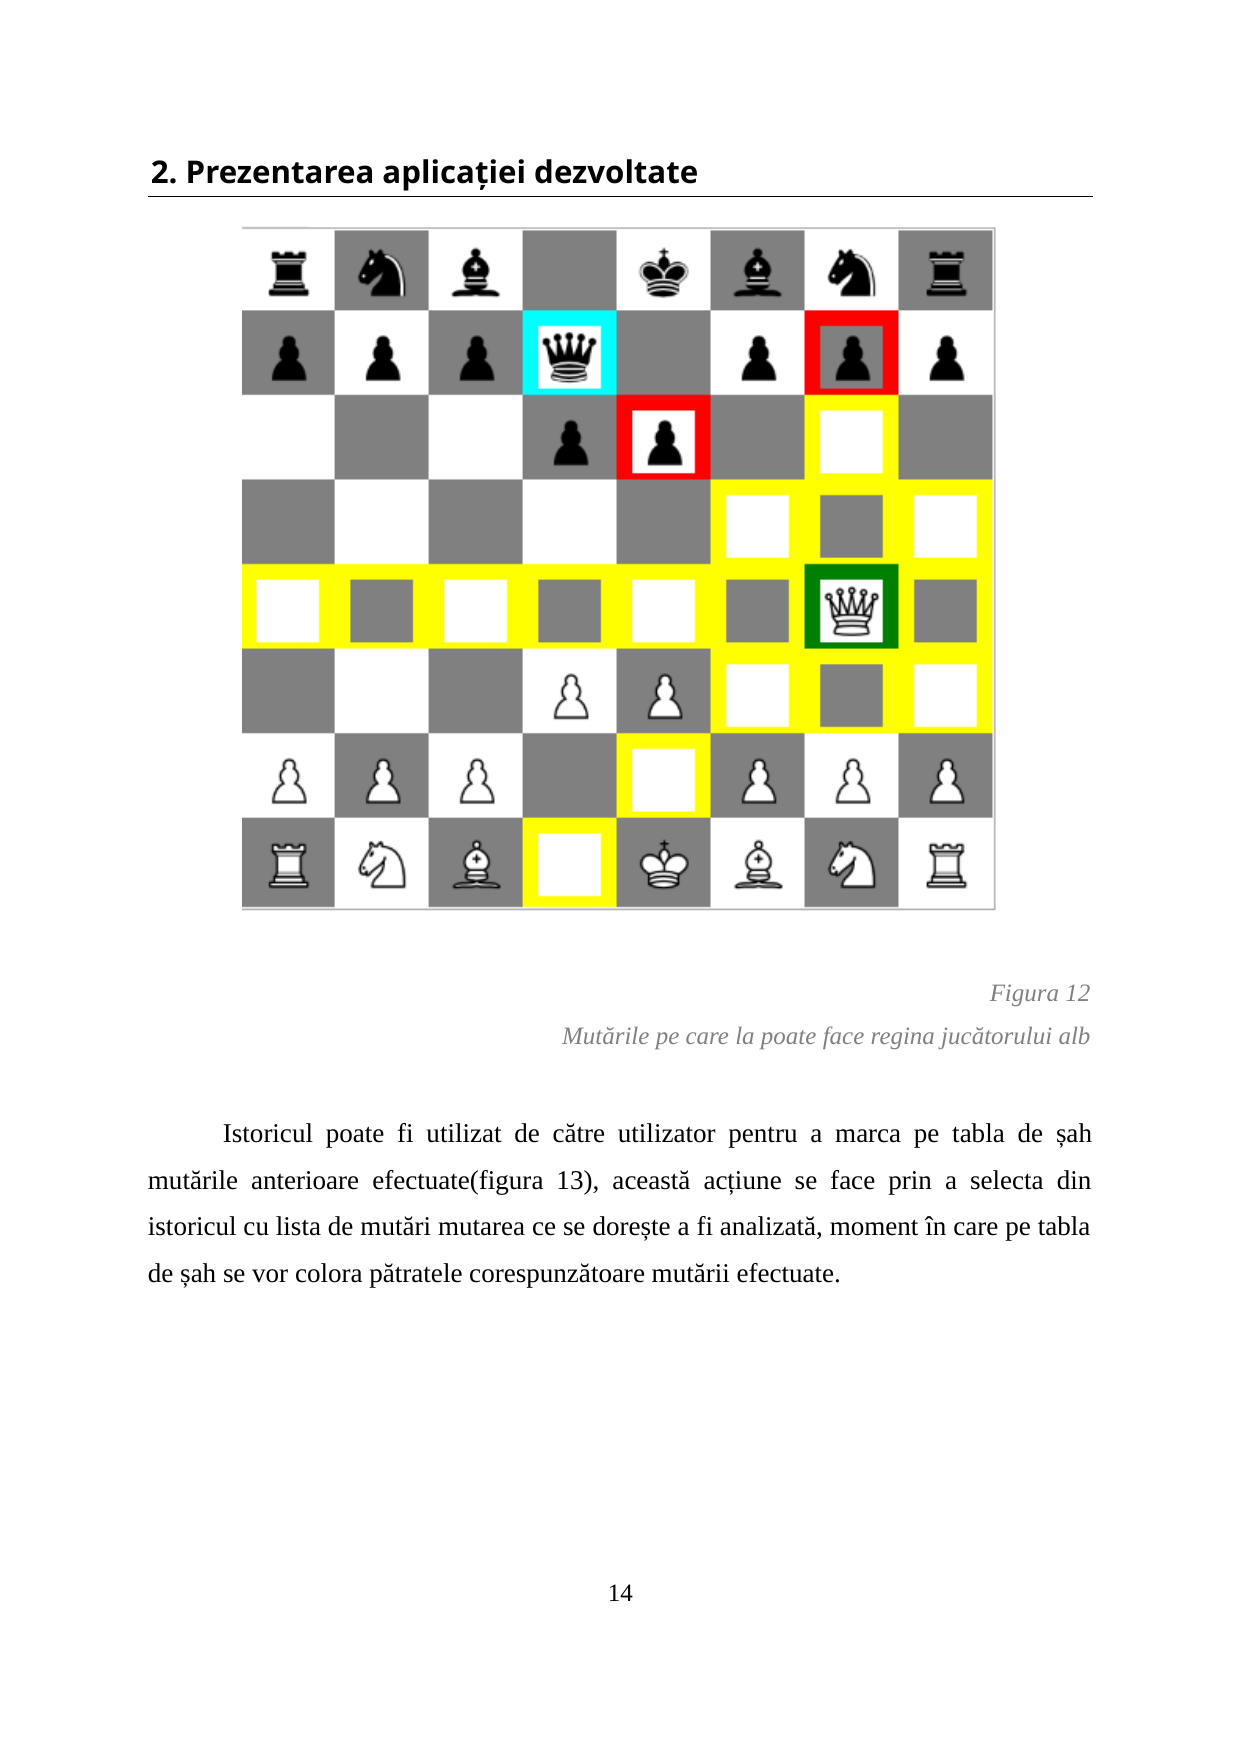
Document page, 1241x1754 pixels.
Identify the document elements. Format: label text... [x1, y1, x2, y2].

text Istoricul poate fi utilizat de către utilizator pentru a marca pe tabla de șah mutările anterioare efectuate(figura 13), această acțiune se face prin a selecta din istoricul cu lista de mutări mutarea ce se dorește a fi analizată, moment în care pe tabla de șah se vor colora pătratele corespunzătoare mutării efectuate. [148, 1115, 1093, 1288]
text Figura 12 [148, 978, 1093, 1007]
picture [242, 226, 999, 912]
text Mutările pe care la poate face regina jucătorului alb [148, 1021, 1093, 1050]
